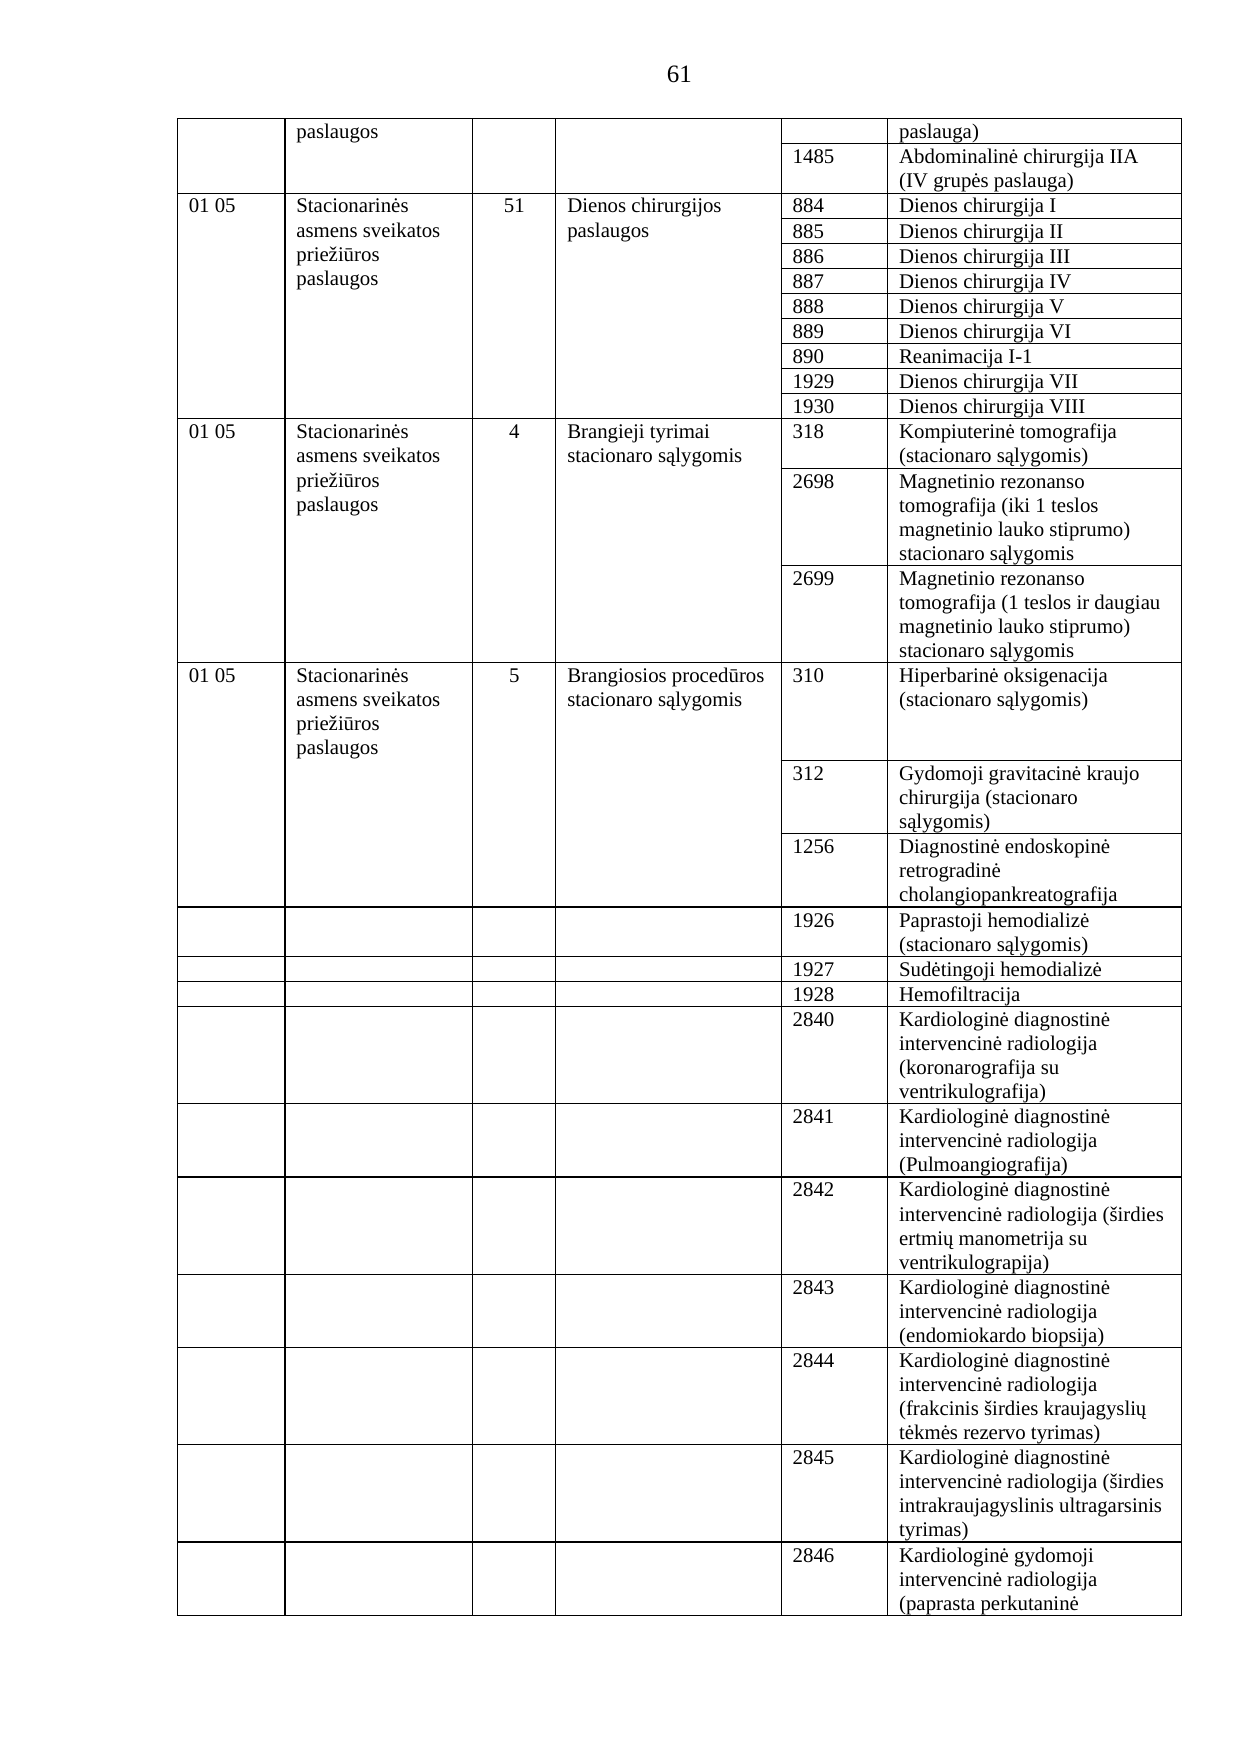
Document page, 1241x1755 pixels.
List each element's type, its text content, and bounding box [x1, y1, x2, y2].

table_cell [556, 1348, 781, 1444]
table_cell [178, 119, 284, 192]
table_cell [473, 1178, 555, 1274]
table_cell Dienos chirurgijos paslaugos [556, 194, 781, 418]
table_cell Sudėtingoji hemodializė [888, 957, 1181, 981]
table_cell [286, 1445, 472, 1541]
table_cell [473, 1445, 555, 1541]
table_cell [556, 982, 781, 1006]
table_cell [556, 957, 781, 981]
table_cell [473, 1348, 555, 1444]
table_cell [178, 1104, 284, 1176]
table_cell 885 [782, 219, 887, 243]
table_cell 2843 [782, 1275, 887, 1347]
table_cell Kompiuterinė tomografija (stacionaro sąlygomis) [888, 419, 1181, 467]
table_cell Brangiosios procedūros stacionaro sąlygomis [556, 663, 781, 906]
table_cell Dienos chirurgija V [888, 294, 1181, 318]
table_cell 312 [782, 761, 887, 833]
table_cell 01 05 [178, 419, 284, 662]
table_cell Gydomoji gravitacinė kraujo chirurgija (stacionaro sąlygomis) [888, 761, 1181, 833]
table_cell Paprastoji hemodializė (stacionaro sąlygomis) [888, 908, 1181, 956]
table_cell 5 [473, 663, 555, 906]
table_cell [473, 1104, 555, 1176]
table_cell [286, 1178, 472, 1274]
table_cell paslaugos [286, 119, 472, 192]
table_cell [556, 1178, 781, 1274]
table_cell [473, 1275, 555, 1347]
table_cell 2699 [782, 566, 887, 662]
table_cell Kardiologinė diagnostinė intervencinė radiologija (frakcinis širdies kraujagyslių tėkmės rezervo tyrimas) [888, 1348, 1181, 1444]
table_cell 1256 [782, 834, 887, 906]
table_cell Hemofiltracija [888, 982, 1181, 1006]
table_cell [178, 1348, 284, 1444]
table_cell Dienos chirurgija II [888, 219, 1181, 243]
table_cell [782, 119, 887, 143]
table_cell [286, 1104, 472, 1176]
table_cell Brangieji tyrimai stacionaro sąlygomis [556, 419, 781, 662]
table_cell 1927 [782, 957, 887, 981]
table_cell 2842 [782, 1178, 887, 1274]
table_cell 2844 [782, 1348, 887, 1444]
table_cell [178, 908, 284, 956]
table_cell 51 [473, 194, 555, 418]
table_cell 886 [782, 244, 887, 268]
table_cell 1928 [782, 982, 887, 1006]
table_cell 01 05 [178, 663, 284, 906]
table_cell [473, 908, 555, 956]
table_cell 1930 [782, 394, 887, 418]
table_cell Dienos chirurgija I [888, 194, 1181, 217]
table_cell 310 [782, 663, 887, 760]
table_cell [286, 1543, 472, 1615]
table_cell 1929 [782, 369, 887, 393]
table_cell [556, 908, 781, 956]
table_cell Dienos chirurgija III [888, 244, 1181, 268]
table_cell 2698 [782, 469, 887, 565]
table_cell [178, 982, 284, 1006]
table_cell [286, 1275, 472, 1347]
table_cell Kardiologinė diagnostinė intervencinė radiologija (širdies ertmių manometrija su ventrikulograpija) [888, 1178, 1181, 1274]
table_cell Dienos chirurgija VI [888, 319, 1181, 343]
table_cell 884 [782, 194, 887, 217]
table_cell paslauga) [888, 119, 1181, 143]
table_cell Kardiologinė diagnostinė intervencinė radiologija (Pulmoangiografija) [888, 1104, 1181, 1176]
table_cell [473, 982, 555, 1006]
table_cell [178, 1445, 284, 1541]
table_cell [473, 957, 555, 981]
table_cell [178, 957, 284, 981]
table_cell [556, 119, 781, 192]
table_cell Hiperbarinė oksigenacija (stacionaro sąlygomis) [888, 663, 1181, 760]
table_cell 1485 [782, 144, 887, 192]
table_cell [286, 957, 472, 981]
table_cell Stacionarinės asmens sveikatos priežiūros paslaugos [286, 663, 472, 906]
table_cell 1926 [782, 908, 887, 956]
table_cell 318 [782, 419, 887, 467]
table_cell 2845 [782, 1445, 887, 1541]
table_cell [556, 1104, 781, 1176]
table_cell [556, 1275, 781, 1347]
table_cell [178, 1178, 284, 1274]
table_cell 2841 [782, 1104, 887, 1176]
table_cell 889 [782, 319, 887, 343]
table_cell 2840 [782, 1007, 887, 1103]
table_cell [473, 1543, 555, 1615]
table_cell Dienos chirurgija VII [888, 369, 1181, 393]
table_cell 01 05 [178, 194, 284, 418]
table_cell [473, 119, 555, 192]
table_cell [556, 1007, 781, 1103]
table_cell Kardiologinė gydomoji intervencinė radiologija (paprasta perkutaninė [888, 1543, 1181, 1615]
table_cell [178, 1275, 284, 1347]
table_cell Kardiologinė diagnostinė intervencinė radiologija (širdies intrakraujagyslinis ultragarsinis tyrimas) [888, 1445, 1181, 1541]
table_cell Magnetinio rezonanso tomografija (1 teslos ir daugiau magnetinio lauko stiprumo) stacionaro sąlygomis [888, 566, 1181, 662]
table_cell Dienos chirurgija VIII [888, 394, 1181, 418]
table_cell Kardiologinė diagnostinė intervencinė radiologija (endomiokardo biopsija) [888, 1275, 1181, 1347]
table_cell 890 [782, 344, 887, 368]
table_cell Stacionarinės asmens sveikatos priežiūros paslaugos [286, 194, 472, 418]
table_cell [286, 982, 472, 1006]
table_cell [178, 1007, 284, 1103]
table_cell Magnetinio rezonanso tomografija (iki 1 teslos magnetinio lauko stiprumo) stacionaro sąlygomis [888, 469, 1181, 565]
table_cell [286, 1007, 472, 1103]
table_cell [556, 1445, 781, 1541]
table_cell [286, 908, 472, 956]
table_cell [178, 1543, 284, 1615]
table_cell 2846 [782, 1543, 887, 1615]
table_cell [286, 1348, 472, 1444]
table_cell 4 [473, 419, 555, 662]
table_cell Diagnostinė endoskopinė retrogradinė cholangiopankreatografija [888, 834, 1181, 906]
table_cell 888 [782, 294, 887, 318]
table_cell Kardiologinė diagnostinė intervencinė radiologija (koronarografija su ventrikulografija) [888, 1007, 1181, 1103]
table_cell Reanimacija I-1 [888, 344, 1181, 368]
table_cell Dienos chirurgija IV [888, 269, 1181, 293]
table_cell 887 [782, 269, 887, 293]
table_cell Abdominalinė chirurgija IIA (IV grupės paslauga) [888, 144, 1181, 192]
table_cell [473, 1007, 555, 1103]
table_cell [556, 1543, 781, 1615]
table_cell Stacionarinės asmens sveikatos priežiūros paslaugos [286, 419, 472, 662]
